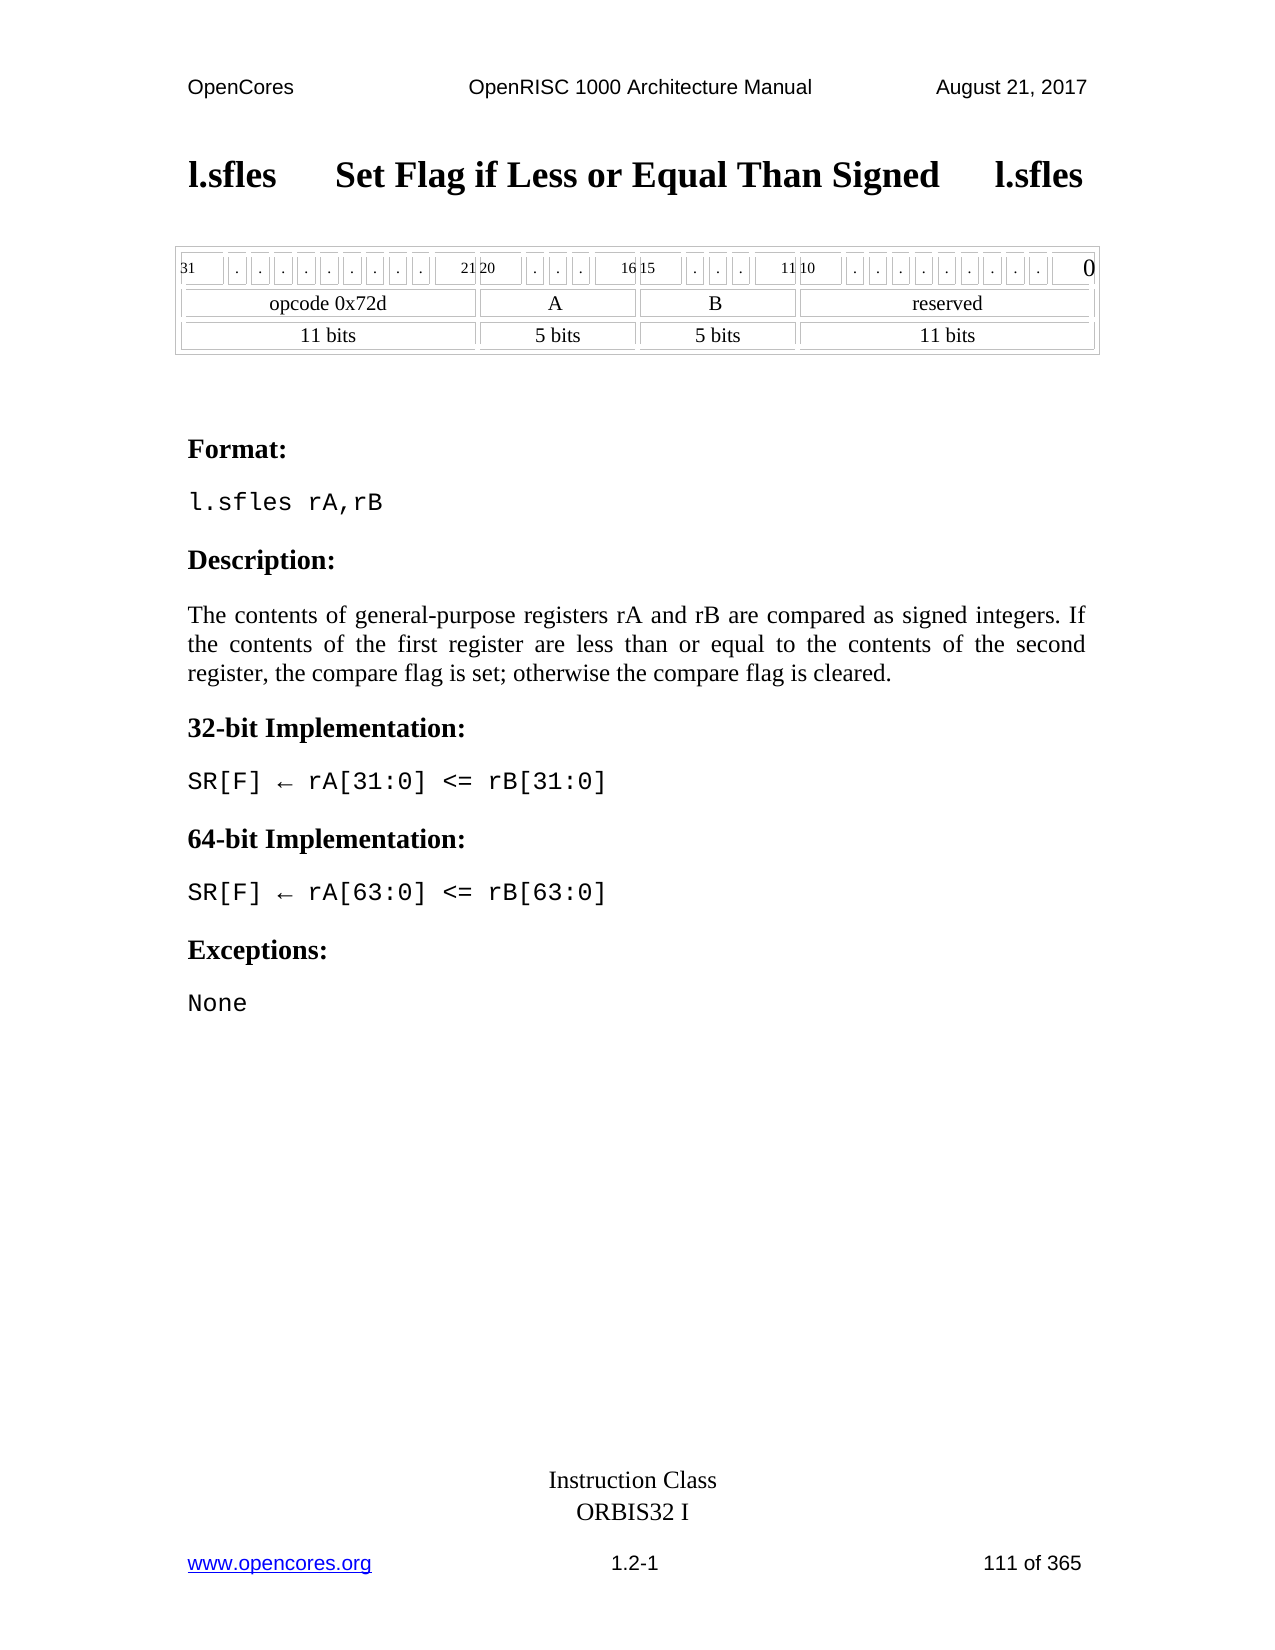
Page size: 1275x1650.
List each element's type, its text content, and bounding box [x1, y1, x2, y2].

text The contents of general-purpose registers rA and rB are compared as signed integers. If the contents of the first register are less than or equal to the contents of the second register, the compare flag is set; otherwise the compare flag is cleared. [187, 600, 1087, 687]
text Exceptions: [187, 933, 1087, 965]
text l.sfles rA,rB [187, 489, 1087, 518]
text SR[F] ← rA[31:0] <= rB[31:0] [187, 769, 1087, 797]
text 32-bit Implementation: [187, 712, 1087, 744]
text None [187, 990, 1087, 1019]
text 64-bit Implementation: [187, 822, 1087, 855]
text Format: [187, 432, 1087, 464]
text SR[F] ← rA[63:0] <= rB[63:0] [187, 880, 1087, 908]
text Description: [187, 543, 1087, 575]
